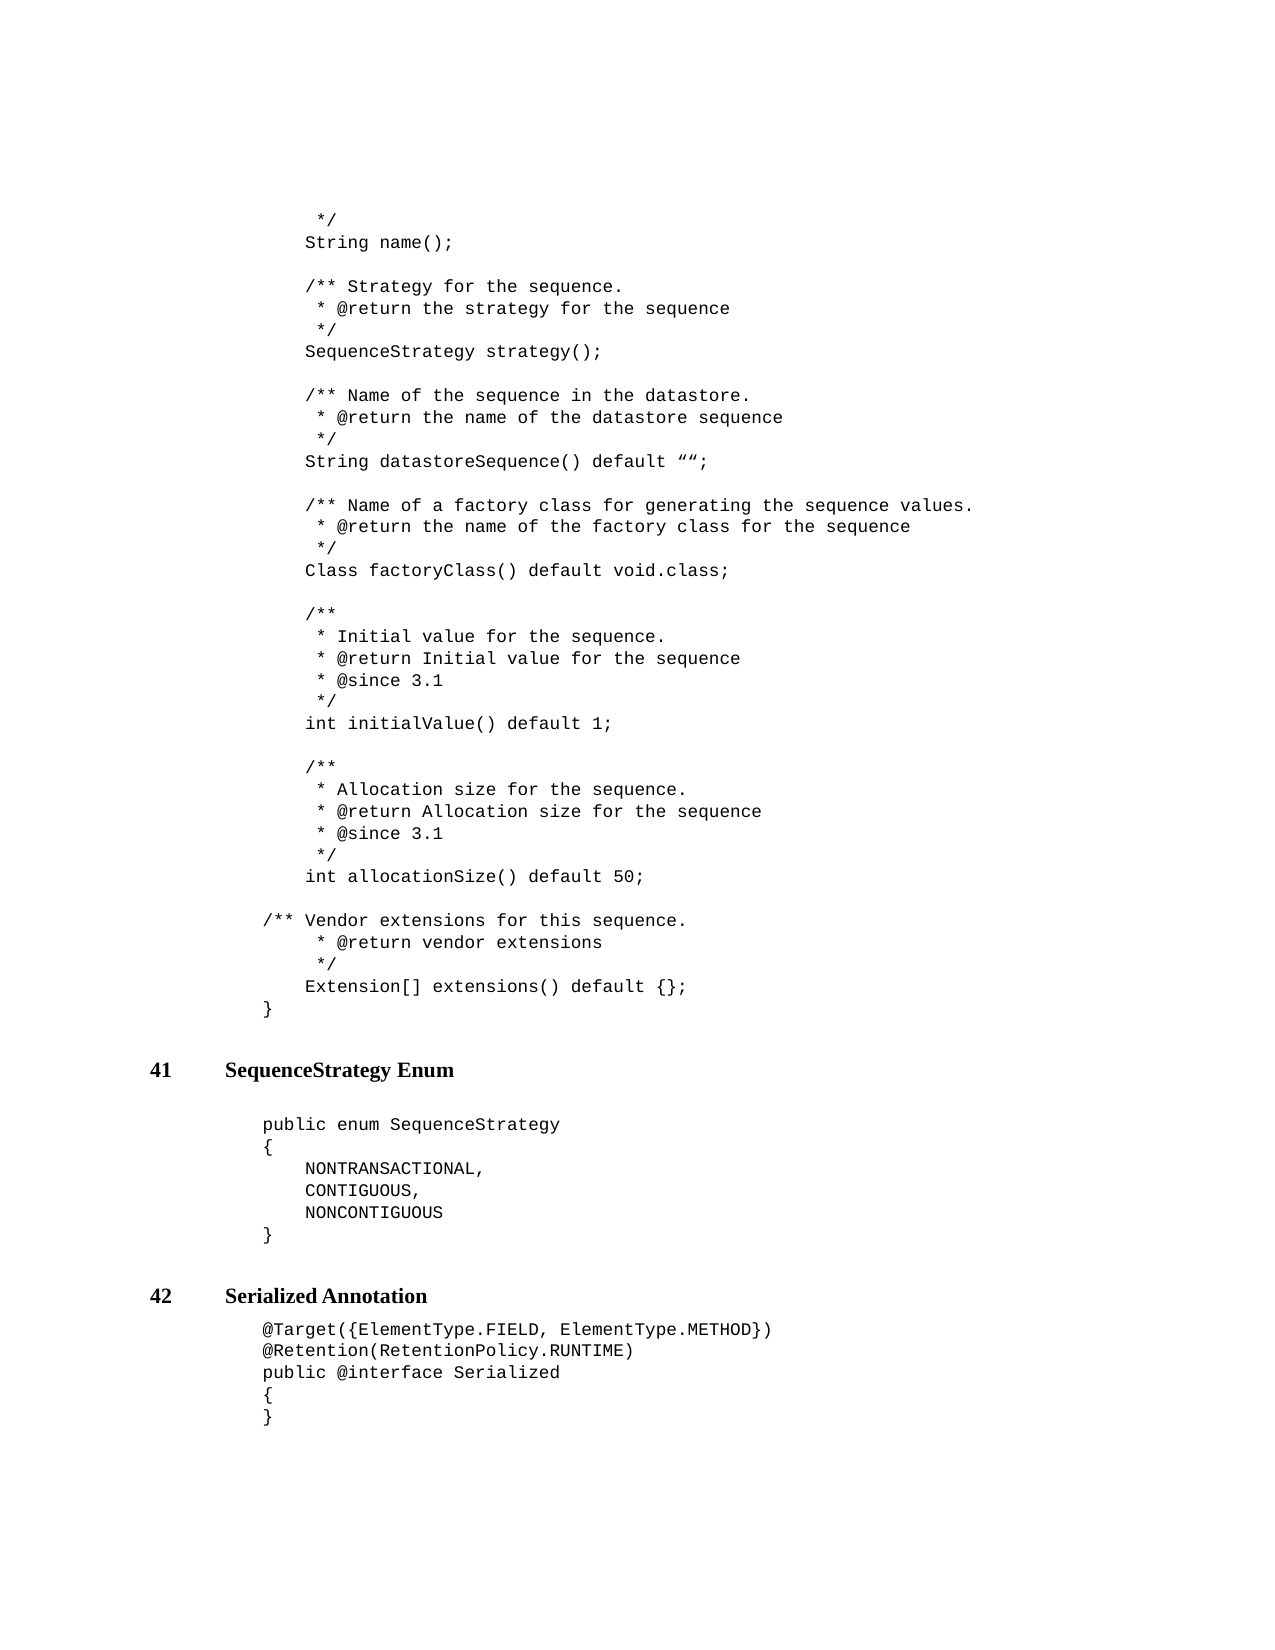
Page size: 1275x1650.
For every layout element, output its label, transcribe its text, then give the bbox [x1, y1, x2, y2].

text /** Vendor extensions for this sequence. [262, 910, 1125, 932]
text { [262, 1136, 1125, 1158]
text /** Name of the sequence in the datastore. [262, 385, 1125, 407]
text /** [262, 604, 1125, 626]
text /** [262, 757, 1125, 779]
text */ [262, 319, 1125, 341]
text * @since 3.1 [262, 822, 1125, 844]
text * @return Allocation size for the sequence [262, 801, 1125, 822]
text */ [262, 954, 1125, 976]
subtitle Serialized Annotation [150, 1282, 1125, 1308]
text String datastoreSequence() default ““; [262, 451, 1125, 472]
text @Retention(RetentionPolicy.RUNTIME) [262, 1340, 1125, 1362]
text public enum SequenceStrategy [262, 1114, 1125, 1136]
text NONCONTIGUOUS [262, 1202, 1125, 1223]
text * @return the name of the datastore sequence [262, 407, 1125, 429]
text @Target({ElementType.FIELD, ElementType.METHOD}) [262, 1318, 1125, 1340]
text CONTIGUOUS, [262, 1180, 1125, 1202]
text NONTRANSACTIONAL, [262, 1158, 1125, 1180]
text * @return Initial value for the sequence [262, 647, 1125, 669]
text * @return the strategy for the sequence [262, 297, 1125, 319]
text */ [262, 210, 1125, 232]
subtitle SequenceStrategy Enum [150, 1056, 1125, 1082]
text Class factoryClass() default void.class; [262, 560, 1125, 582]
text /** Strategy for the sequence. [262, 276, 1125, 297]
text * @return vendor extensions [262, 932, 1125, 954]
text */ [262, 538, 1125, 560]
text } [262, 1406, 1125, 1428]
text */ [262, 429, 1125, 451]
text int allocationSize() default 50; [262, 866, 1125, 888]
text */ [262, 691, 1125, 713]
text { [262, 1384, 1125, 1406]
text Extension[] extensions() default {}; [262, 976, 1125, 997]
text String name(); [262, 232, 1125, 254]
text } [262, 1223, 1125, 1245]
text * Initial value for the sequence. [262, 626, 1125, 647]
text */ [262, 844, 1125, 866]
text int initialValue() default 1; [262, 713, 1125, 735]
text /** Name of a factory class for generating the sequence values. [262, 494, 1125, 516]
text public @interface Serialized [262, 1362, 1125, 1384]
text * @return the name of the factory class for the sequence [262, 516, 1125, 538]
text } [262, 997, 1125, 1019]
text * Allocation size for the sequence. [262, 779, 1125, 801]
text * @since 3.1 [262, 669, 1125, 691]
text SequenceStrategy strategy(); [262, 341, 1125, 363]
